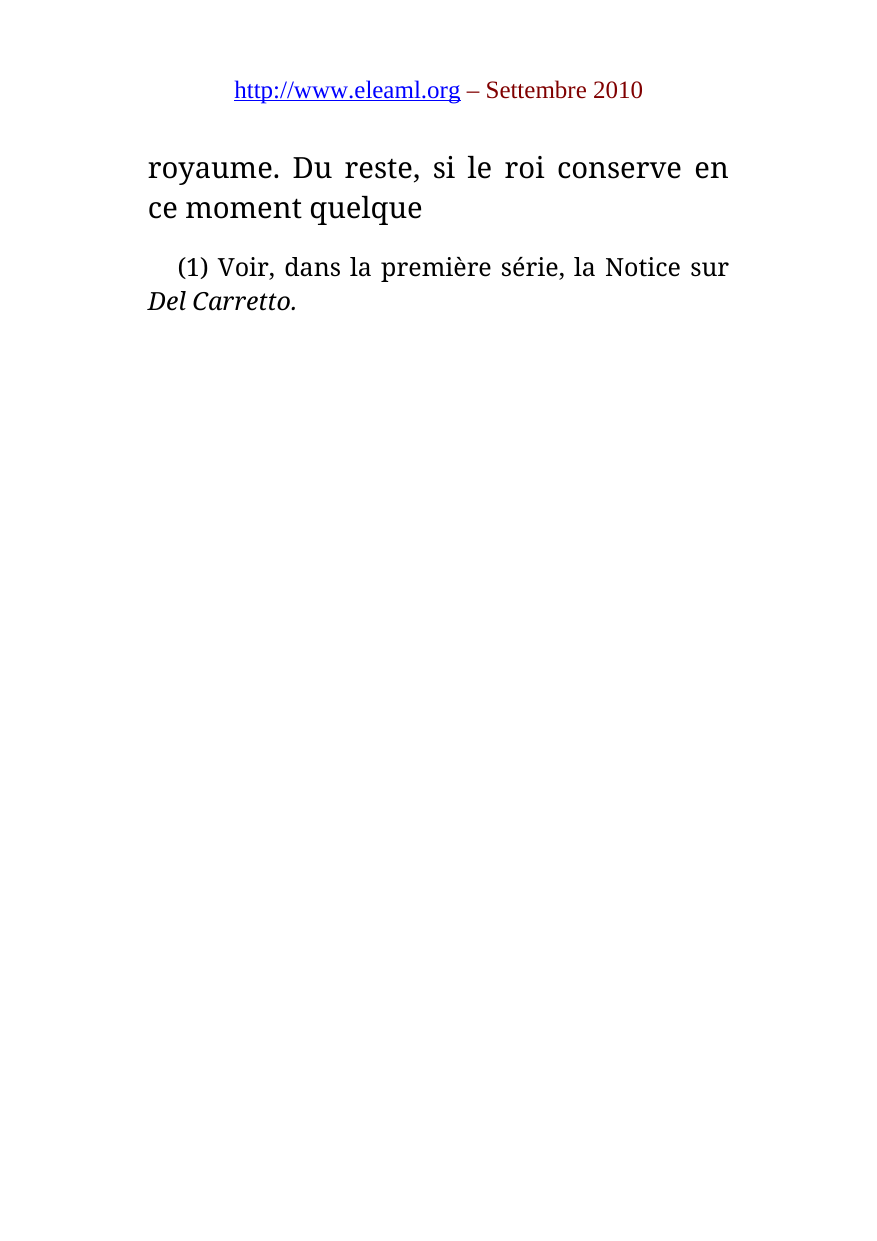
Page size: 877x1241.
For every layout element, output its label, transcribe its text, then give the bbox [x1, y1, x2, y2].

text royaume. Du reste, si le roi conserve en ce moment quelque [148, 148, 729, 227]
text (1) Voir, dans la première série, la Notice sur Del Carretto. [148, 250, 729, 318]
